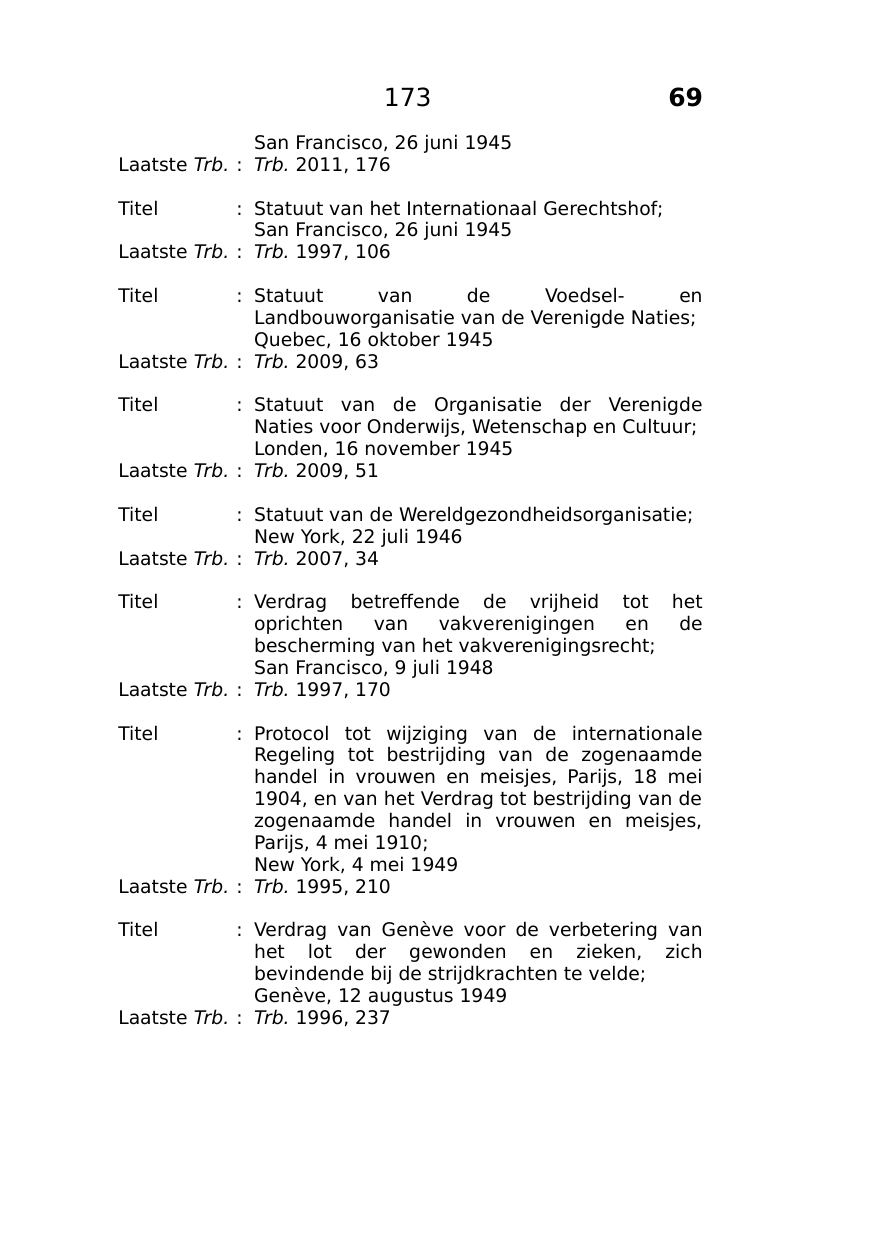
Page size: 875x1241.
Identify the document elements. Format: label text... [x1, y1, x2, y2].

table_cell [118, 1029, 236, 1051]
table_cell : [236, 919, 254, 1007]
table_cell Titel [118, 504, 236, 547]
table_cell Titel [118, 285, 236, 351]
table_cell : [236, 504, 254, 547]
table_cell : [236, 154, 254, 176]
table_cell [254, 482, 703, 504]
table_cell Laatste Trb. [118, 351, 236, 372]
table_cell [118, 263, 236, 285]
table_cell Trb. 1996, 237 [254, 1007, 703, 1029]
table_cell [236, 176, 254, 197]
table_cell : [236, 285, 254, 351]
table_cell Trb. 1997, 106 [254, 241, 703, 263]
table_cell Titel [118, 919, 236, 1007]
table_cell [236, 898, 254, 919]
table_cell Laatste Trb. [118, 1007, 236, 1029]
table_cell [118, 373, 236, 394]
table_cell [236, 263, 254, 285]
table_cell : [236, 394, 254, 460]
table_cell Trb. 2007, 34 [254, 548, 703, 569]
table_cell [118, 482, 236, 504]
table_cell Verdrag van Genève voor de verbetering van het lot der gewonden en zieken, zich bevindende bij de strijdkrachten te velde; Genève, 12 augustus 1949 [254, 919, 703, 1007]
table_cell : [236, 198, 254, 241]
table_cell Trb. 2011, 176 [254, 154, 703, 176]
table_cell : [236, 1007, 254, 1029]
table_cell : [236, 723, 254, 876]
table_cell [236, 373, 254, 394]
table_cell [236, 1029, 254, 1051]
table_cell [118, 132, 236, 154]
table_cell [254, 1029, 703, 1051]
table_cell [236, 482, 254, 504]
table_cell [236, 701, 254, 722]
table_cell [254, 176, 703, 197]
table_cell Laatste Trb. [118, 460, 236, 482]
table_cell Statuut van de Wereldgezondheidsorganisatie; New York, 22 juli 1946 [254, 504, 703, 547]
table_cell Statuut van de Voedsel- en Landbouworganisatie van de Verenigde Naties; Quebec, 16 oktober 1945 [254, 285, 703, 351]
table_cell Trb. 2009, 63 [254, 351, 703, 372]
table_cell : [236, 591, 254, 679]
table_cell : [236, 876, 254, 897]
table_cell San Francisco, 26 juni 1945 [254, 132, 703, 154]
table_cell : [236, 548, 254, 569]
table_cell Statuut van het Internationaal Gerechtshof; San Francisco, 26 juni 1945 [254, 198, 703, 241]
table_cell Laatste Trb. [118, 241, 236, 263]
table_cell Titel [118, 591, 236, 679]
table_cell Laatste Trb. [118, 876, 236, 897]
table_cell [118, 176, 236, 197]
table_cell [254, 263, 703, 285]
table_cell : [236, 460, 254, 482]
table_cell Statuut van de Organisatie der Verenigde Naties voor Onderwijs, Wetenschap en Cultuur; Londen, 16 november 1945 [254, 394, 703, 460]
table_cell Laatste Trb. [118, 679, 236, 701]
table_cell [254, 898, 703, 919]
table_cell : [236, 241, 254, 263]
table_cell : [236, 679, 254, 701]
table_cell Trb. 1995, 210 [254, 876, 703, 897]
table_cell Titel [118, 723, 236, 876]
table_cell Trb. 2009, 51 [254, 460, 703, 482]
table_cell Titel [118, 394, 236, 460]
table_cell Verdrag betreffende de vrijheid tot het oprichten van vakverenigingen en de bescherming van het vakverenigingsrecht; San Francisco, 9 juli 1948 [254, 591, 703, 679]
table_cell Protocol tot wijziging van de internationale Regeling tot bestrijding van de zogenaamde handel in vrouwen en meisjes, Parijs, 18 mei 1904, en van het Verdrag tot bestrijding van de zogenaamde handel in vrouwen en meisjes, Parijs, 4 mei 1910; New York, 4 mei 1949 [254, 723, 703, 876]
table_cell Trb. 1997, 170 [254, 679, 703, 701]
table_cell [254, 569, 703, 591]
table_cell : [236, 351, 254, 372]
table_cell [254, 701, 703, 722]
table_cell [236, 569, 254, 591]
table_cell Laatste Trb. [118, 548, 236, 569]
table_cell [118, 569, 236, 591]
table_cell [118, 898, 236, 919]
table_cell Laatste Trb. [118, 154, 236, 176]
table_cell [236, 132, 254, 154]
table_cell [118, 701, 236, 722]
table_cell [254, 373, 703, 394]
table_cell Titel [118, 198, 236, 241]
